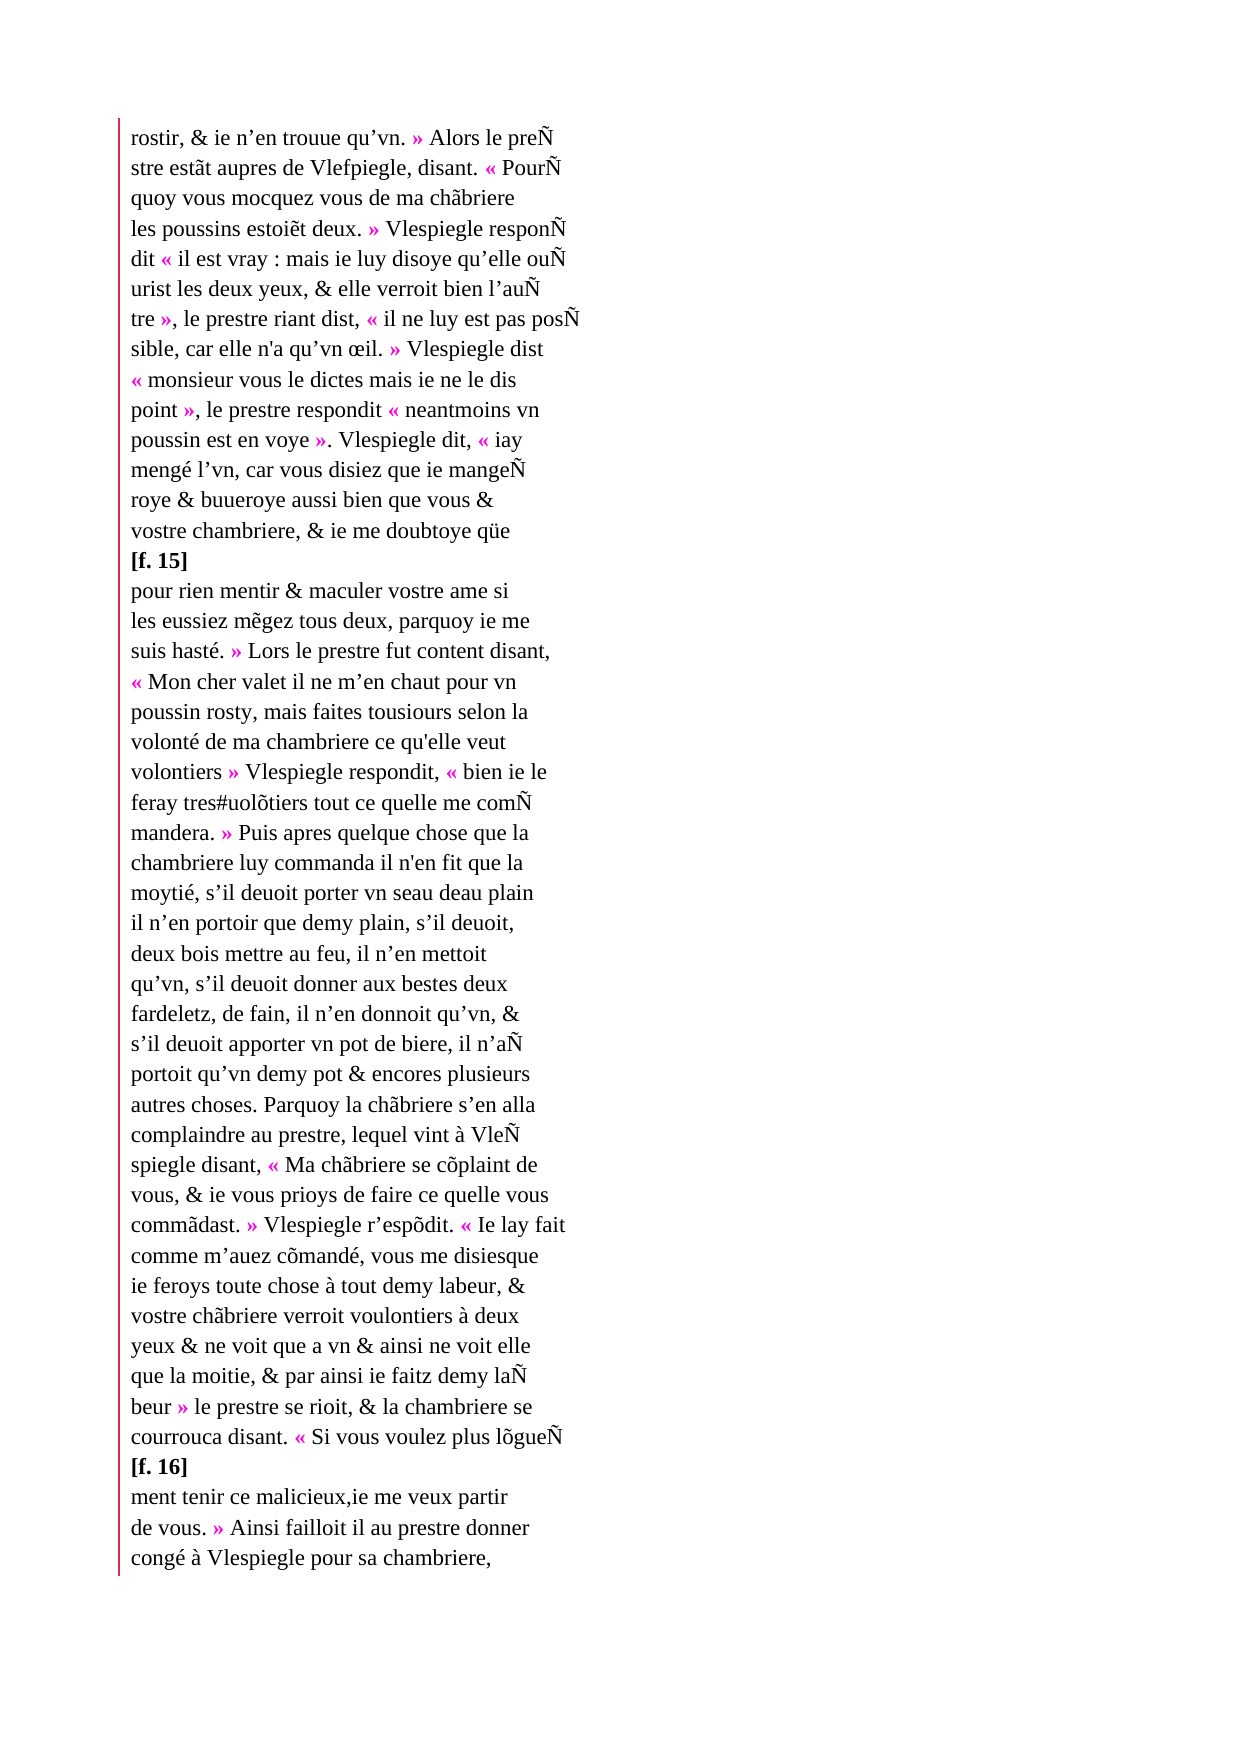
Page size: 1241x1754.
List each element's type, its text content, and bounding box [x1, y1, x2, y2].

text rostir, & ie n’en trouue qu’vn. » Alors le preÑ stre estãt aupres de Vlefpiegle, disant. « PourÑ quoy vous mocquez vous de ma chãbriere les poussins estoiẽt deux. » Vlespiegle responÑ dit « il est vray : mais ie luy disoye qu’elle ouÑ urist les deux yeux, & elle verroit bien l’auÑ tre », le prestre riant dist, « il ne luy est pas posÑ sible, car elle n'a qu’vn œil. » Vlespiegle dist « monsieur vous le dictes mais ie ne le dis point », le prestre respondit « neantmoins vn poussin est en voye ». Vlespiegle dit, « iay mengé l’vn, car vous disiez que ie mangeÑ roye & buueroye aussi bien que vous & vostre chambriere, & ie me doubtoye qüe [f. 15] pour rien mentir & maculer vostre ame si les eussiez mẽgez tous deux, parquoy ie me suis hasté. » Lors le prestre fut content disant, « Mon cher valet il ne m’en chaut pour vn poussin rosty, mais faites tousiours selon la volonté de ma chambriere ce qu'elle veut volontiers » Vlespiegle respondit, « bien ie le feray tres#uolõtiers tout ce quelle me comÑ mandera. » Puis apres quelque chose que la chambriere luy commanda il n'en fit que la moytié, s’il deuoit porter vn seau deau plain il n’en portoir que demy plain, s’il deuoit, deux bois mettre au feu, il n’en mettoit qu’vn, s’il deuoit donner aux bestes deux fardeletz, de fain, il n’en donnoit qu’vn, & s’il deuoit apporter vn pot de biere, il n’aÑ portoit qu’vn demy pot & encores plusieurs autres choses. Parquoy la chãbriere s’en alla complaindre au prestre, lequel vint à VleÑ spiegle disant, « Ma chãbriere se cõplaint de vous, & ie vous prioys de faire ce quelle vous commãdast. » Vlespiegle r’espõdit. « Ie lay fait comme m’auez cõmandé, vous me disiesque ie feroys toute chose à tout demy labeur, & vostre chãbriere verroit voulontiers à deux yeux & ne voit que a vn & ainsi ne voit elle que la moitie, & par ainsi ie faitz demy laÑ beur » le prestre se rioit, & la chambriere se courrouca disant. « Si vous voulez plus lõgueÑ [f. 16] ment tenir ce malicieux,ie me veux partir de vous. » Ainsi failloit il au prestre donner congé à Vlespiegle pour sa chambriere, [120, 118, 1122, 1576]
